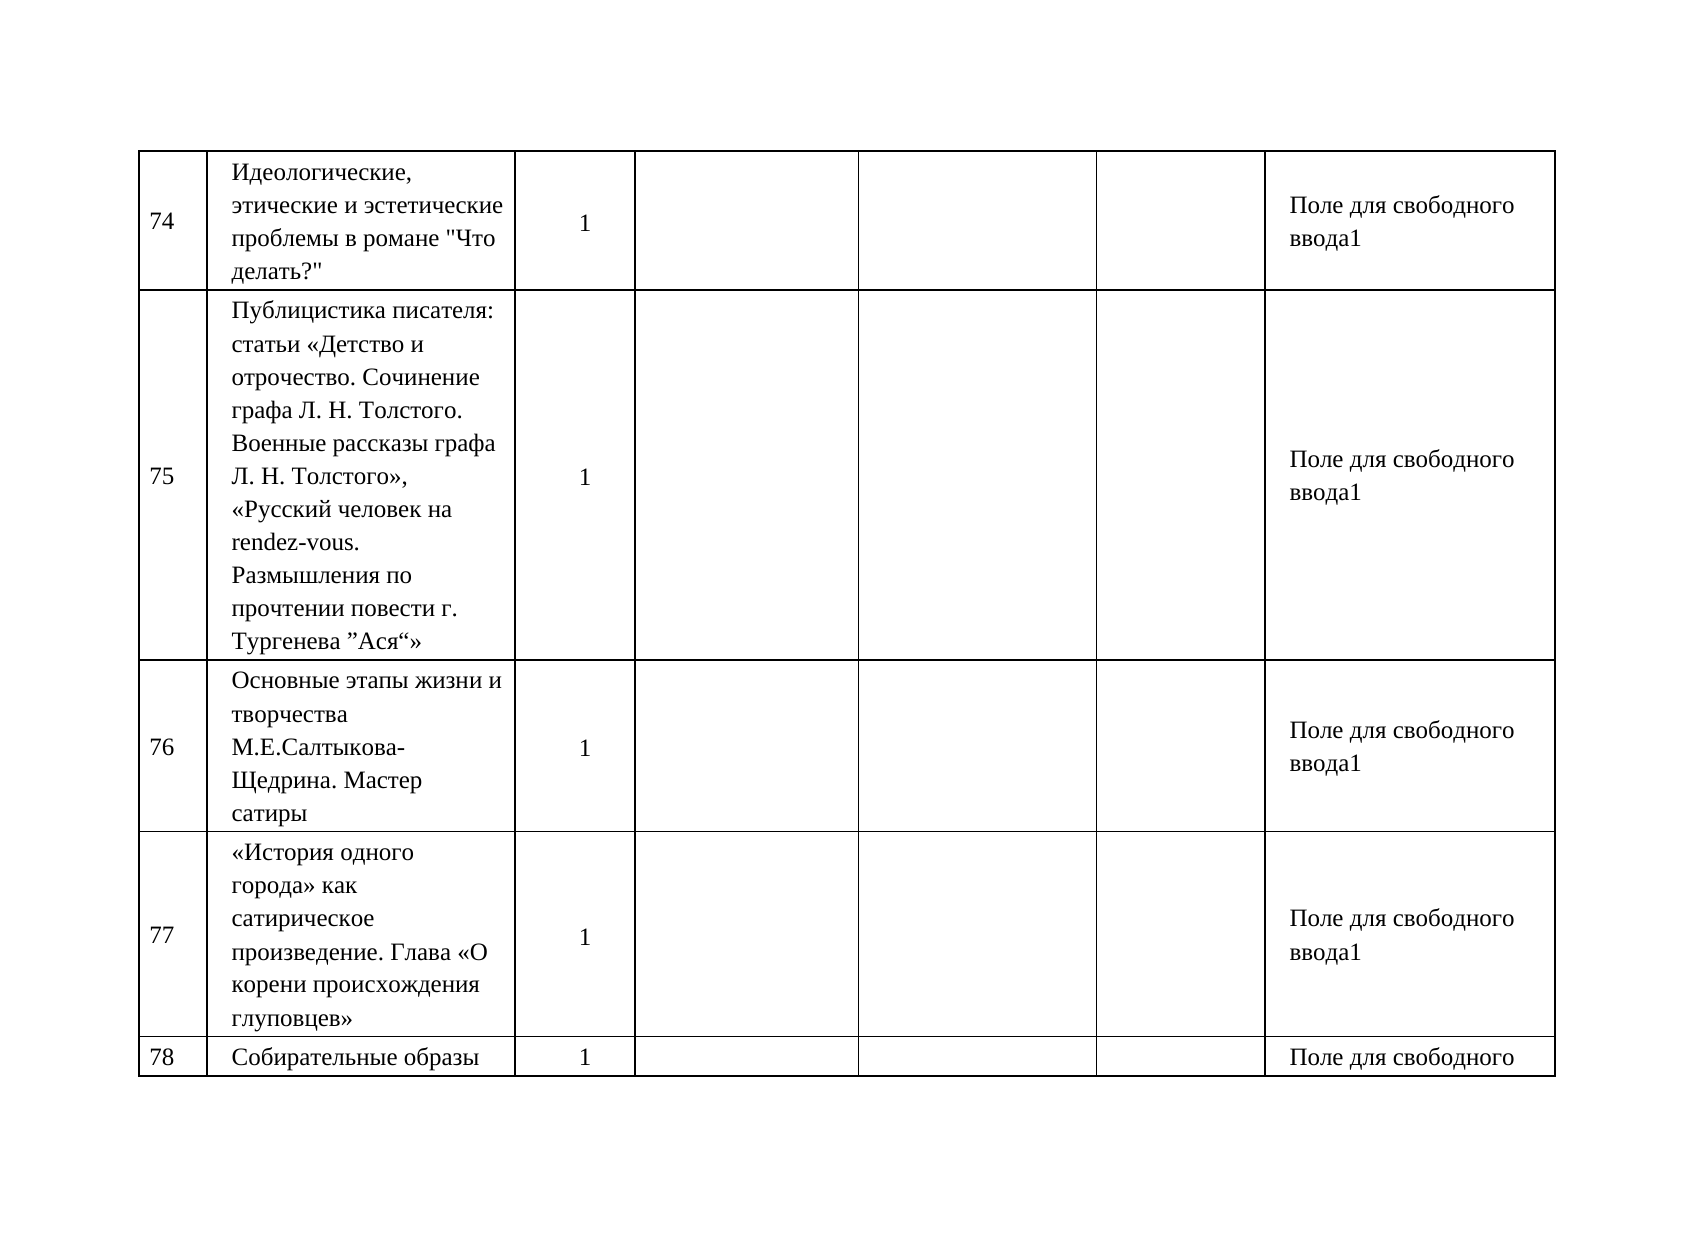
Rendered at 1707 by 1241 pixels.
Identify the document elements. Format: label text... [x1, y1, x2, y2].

table_cell 1 [516, 661, 634, 831]
table_cell Поле для свободного ввода1 [1266, 152, 1554, 289]
table_cell «История одного города» как сатирическое произведение. Глава «О корени происхождения глуповцев» [208, 832, 514, 1036]
table_cell [636, 291, 858, 659]
table_cell Поле для свободного ввода1 [1266, 661, 1554, 831]
table_cell [636, 1037, 858, 1075]
table_cell [1097, 291, 1264, 659]
table_cell 77 [140, 832, 206, 1036]
table_cell [636, 832, 858, 1036]
table_cell 76 [140, 661, 206, 831]
table_cell Поле для свободного [1266, 1037, 1554, 1075]
table_cell [859, 832, 1096, 1036]
table_cell 1 [516, 291, 634, 659]
table_cell [636, 152, 858, 289]
table_cell [859, 661, 1096, 831]
table_cell 74 [140, 152, 206, 289]
table_cell Основные этапы жизни и творчества М.Е.Салтыкова-Щедрина. Мастер сатиры [208, 661, 514, 831]
table_cell [1097, 152, 1264, 289]
table_cell Поле для свободного ввода1 [1266, 291, 1554, 659]
table_cell 1 [516, 1037, 634, 1075]
table_cell Публицистика писателя: статьи «Детство и отрочество. Сочинение графа Л. Н. Толстого. Военные рассказы графа Л. Н. Толстого», «Русский человек на rendez-vous. Размышления по прочтении повести г. Тургенева ”Ася“» [208, 291, 514, 659]
table_cell [636, 661, 858, 831]
table_cell 78 [140, 1037, 206, 1075]
table_cell 75 [140, 291, 206, 659]
table_cell [1097, 1037, 1264, 1075]
table_cell Поле для свободного ввода1 [1266, 832, 1554, 1036]
table_cell Собирательные образы [208, 1037, 514, 1075]
table_cell [1097, 661, 1264, 831]
table_cell [1097, 832, 1264, 1036]
table_cell 1 [516, 152, 634, 289]
table_cell [859, 291, 1096, 659]
table_cell 1 [516, 832, 634, 1036]
table_cell [859, 152, 1096, 289]
table_cell [859, 1037, 1096, 1075]
table_cell Идеологические, этические и эстетические проблемы в романе "Что делать?" [208, 152, 514, 289]
